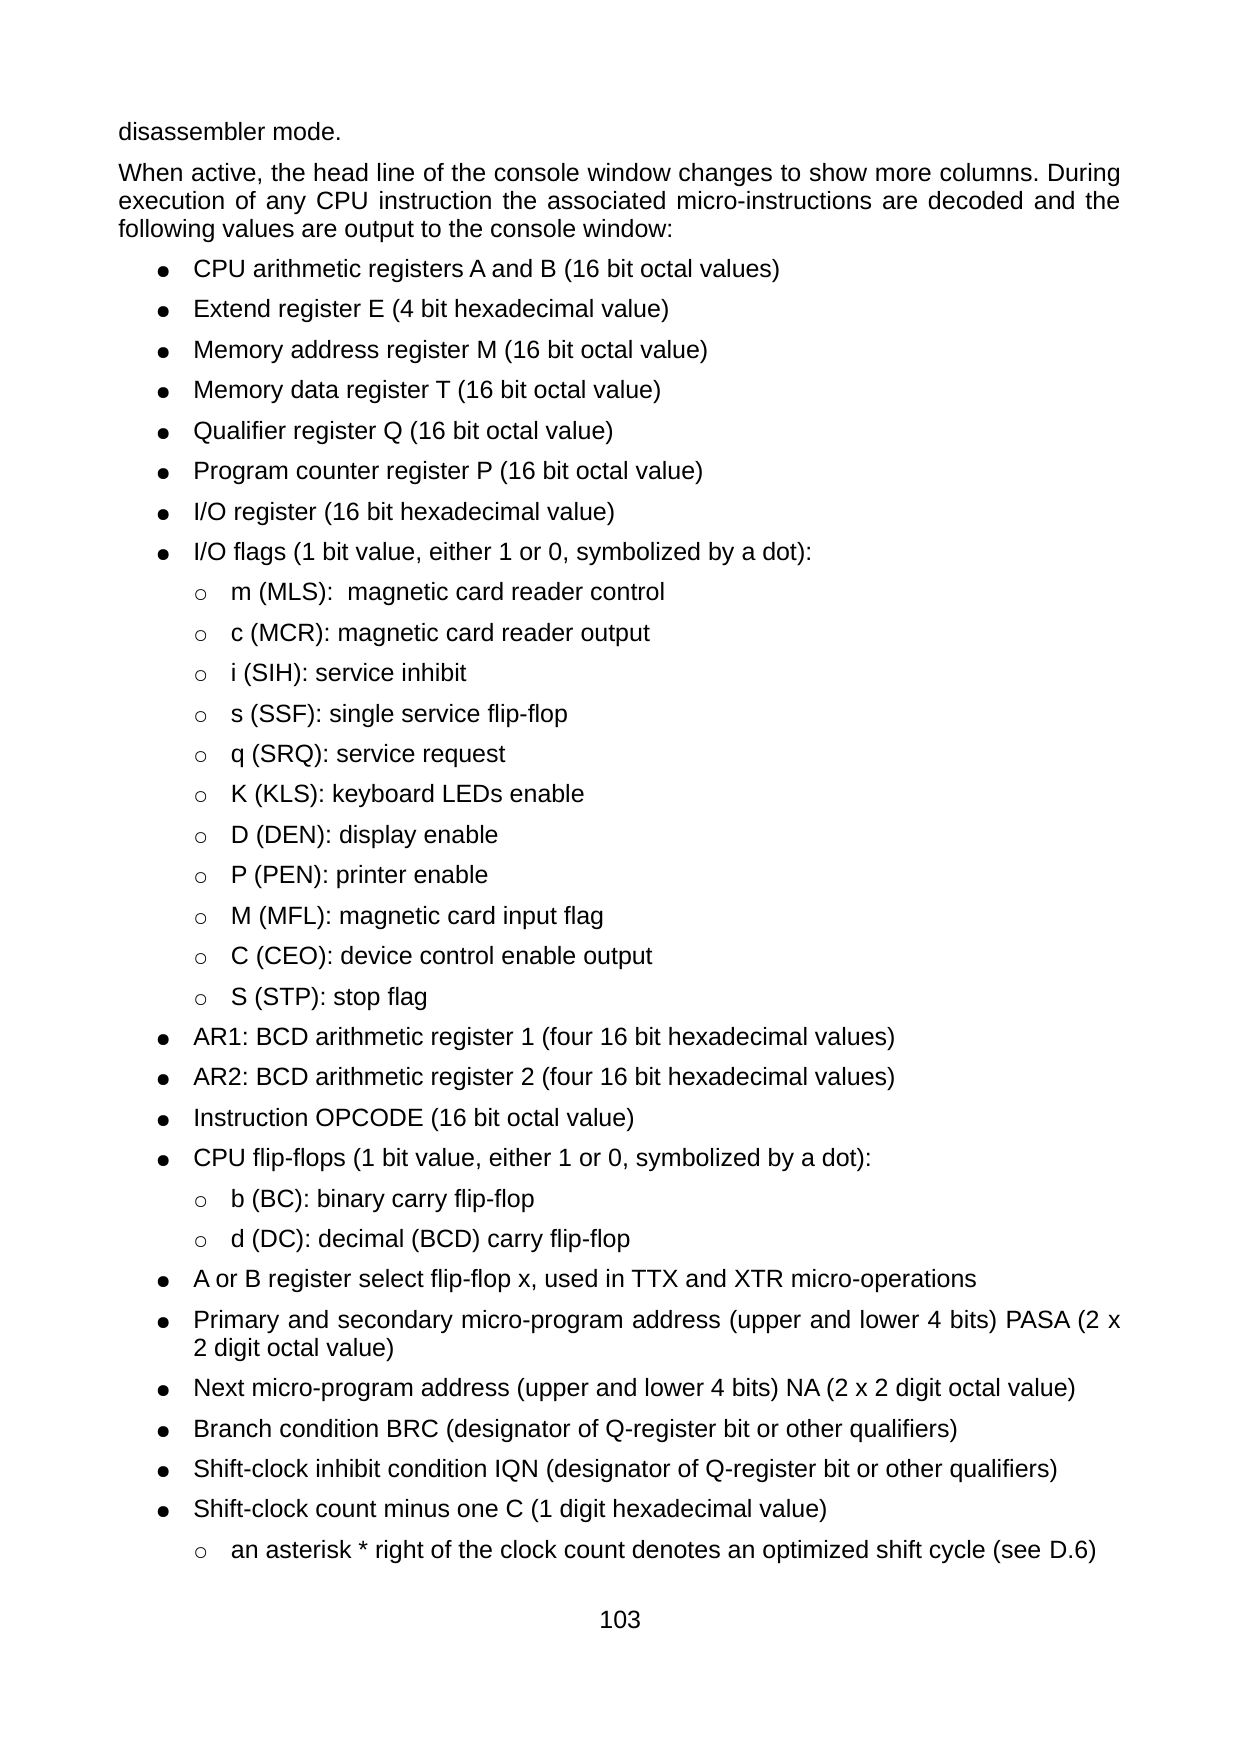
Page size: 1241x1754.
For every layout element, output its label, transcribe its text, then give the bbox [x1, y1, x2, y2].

list I/O register (16 bit hexadecimal value) [156, 497, 1122, 525]
text When active, the head line of the console window changes to show more columns. During execution of any CPU instruction the associated micro-instructions are decoded and the following values are output to the console window: [118, 158, 1122, 242]
list CPU arithmetic registers A and B (16 bit octal values) [156, 255, 1122, 283]
list Next micro-program address (upper and lower 4 bits) NA (2 x 2 digit octal value) [156, 1374, 1122, 1402]
list an asterisk * right of the clock count denotes an optimized shift cycle (see D.6) [193, 1536, 1122, 1563]
list d (DC): decimal (BCD) carry flip-flop [193, 1225, 1122, 1253]
list i (SIH): service inhibit [193, 659, 1122, 687]
list Memory data register T (16 bit octal value) [156, 376, 1122, 404]
list Program counter register P (16 bit octal value) [156, 457, 1122, 485]
list m (MLS): magnetic card reader control [193, 578, 1122, 606]
list C (CEO): device control enable output [193, 942, 1122, 970]
list K (KLS): keyboard LEDs enable [193, 780, 1122, 808]
text disassembler mode. [118, 118, 1122, 146]
list Shift-clock count minus one C (1 digit hexadecimal value) [156, 1495, 1122, 1523]
list P (PEN): printer enable [193, 861, 1122, 889]
list Instruction OPCODE (16 bit octal value) [156, 1103, 1122, 1131]
list I/O flags (1 bit value, either 1 or 0, symbolized by a dot): [156, 538, 1122, 566]
list Primary and secondary micro-program address (upper and lower 4 bits) PASA (2 x 2 digit octal value) [156, 1306, 1122, 1361]
list c (MCR): magnetic card reader output [193, 618, 1122, 646]
list b (BC): binary carry flip-flop [193, 1184, 1122, 1212]
list Qualifier register Q (16 bit octal value) [156, 416, 1122, 444]
list Branch condition BRC (designator of Q-register bit or other qualifiers) [156, 1414, 1122, 1442]
list AR2: BCD arithmetic register 2 (four 16 bit hexadecimal values) [156, 1063, 1122, 1091]
list Shift-clock inhibit condition IQN (designator of Q-register bit or other qualifiers) [156, 1455, 1122, 1483]
list S (STP): stop flag [193, 982, 1122, 1010]
list CPU flip-flops (1 bit value, either 1 or 0, symbolized by a dot): [156, 1144, 1122, 1172]
list Extend register E (4 bit hexadecimal value) [156, 295, 1122, 323]
list A or B register select flip-flop x, used in TTX and XTR micro-operations [156, 1265, 1122, 1293]
list M (MFL): magnetic card input flag [193, 901, 1122, 929]
list AR1: BCD arithmetic register 1 (four 16 bit hexadecimal values) [156, 1023, 1122, 1051]
list s (SSF): single service flip-flop [193, 699, 1122, 727]
list D (DEN): display enable [193, 821, 1122, 848]
list Memory address register M (16 bit octal value) [156, 336, 1122, 363]
list q (SRQ): service request [193, 740, 1122, 768]
